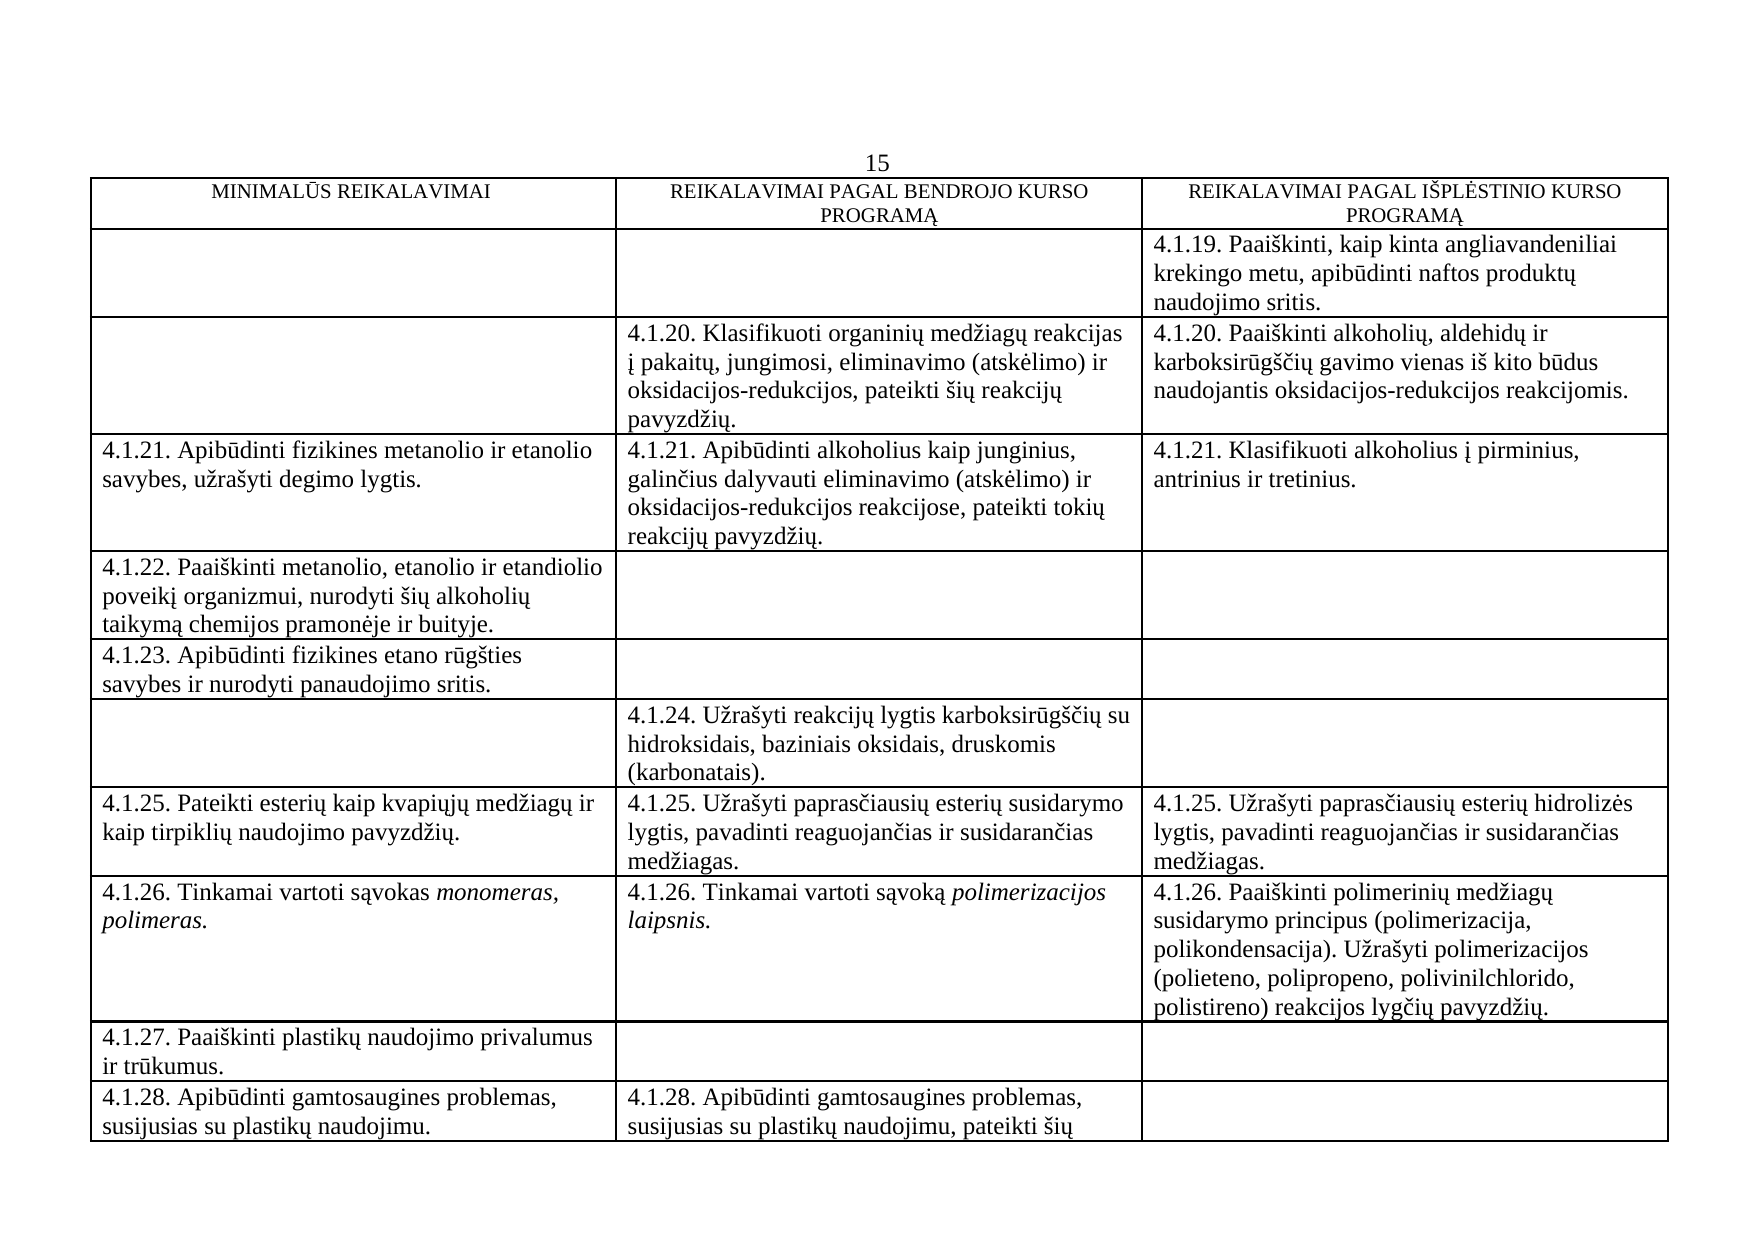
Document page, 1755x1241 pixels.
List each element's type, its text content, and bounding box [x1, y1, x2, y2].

table_cell [617, 640, 1141, 698]
table_cell [1143, 700, 1667, 786]
table_cell 4.1.19. Paaiškinti, kaip kinta angliavandeniliai krekingo metu, apibūdinti naftos produktų naudojimo sritis. [1143, 230, 1667, 316]
table_cell 4.1.21. Apibūdinti fizikines metanolio ir etanolio savybes, užrašyti degimo lygtis. [92, 435, 615, 550]
table_cell 4.1.25. Pateikti esterių kaip kvapiųjų medžiagų ir kaip tirpiklių naudojimo pavyzdžių. [92, 788, 615, 874]
table_header MINIMALŪS REIKALAVIMAI [92, 179, 615, 227]
table_cell [617, 552, 1141, 638]
table_cell 4.1.20. Klasifikuoti organinių medžiagų reakcijas į pakaitų, jungimosi, eliminavimo (atskėlimo) ir oksidacijos-redukcijos, pateikti šių reakcijų pavyzdžių. [617, 318, 1141, 433]
table_cell [1143, 1082, 1667, 1139]
table_cell 4.1.24. Užrašyti reakcijų lygtis karboksirūgščių su hidroksidais, baziniais oksidais, druskomis (karbonatais). [617, 700, 1141, 786]
table_cell 4.1.26. Paaiškinti polimerinių medžiagų susidarymo principus (polimerizacija, polikondensacija). Užrašyti polimerizacijos (polieteno, polipropeno, polivinilchlorido, polistireno) reakcijos lygčių pavyzdžių. [1143, 877, 1667, 1020]
table_cell [1143, 1023, 1667, 1080]
table_cell [1143, 552, 1667, 638]
table_cell 4.1.25. Užrašyti paprasčiausių esterių hidrolizės lygtis, pavadinti reaguojančias ir susidarančias medžiagas. [1143, 788, 1667, 874]
table_cell [92, 318, 615, 433]
table_cell 4.1.27. Paaiškinti plastikų naudojimo privalumus ir trūkumus. [92, 1023, 615, 1080]
table_header REIKALAVIMAI PAGAL BENDROJO KURSO PROGRAMĄ [617, 179, 1141, 227]
table_cell [1143, 640, 1667, 698]
table_cell 4.1.26. Tinkamai vartoti sąvokas monomeras, polimeras. [92, 877, 615, 1020]
table_cell 4.1.28. Apibūdinti gamtosaugines problemas, susijusias su plastikų naudojimu. [92, 1082, 615, 1139]
table_cell 4.1.28. Apibūdinti gamtosaugines problemas, susijusias su plastikų naudojimu, pateikti šių [617, 1082, 1141, 1139]
table_cell 4.1.21. Klasifikuoti alkoholius į pirminius, antrinius ir tretinius. [1143, 435, 1667, 550]
table_cell [617, 230, 1141, 316]
table_cell 4.1.26. Tinkamai vartoti sąvoką polimerizacijos laipsnis. [617, 877, 1141, 1020]
table_cell 4.1.21. Apibūdinti alkoholius kaip junginius, galinčius dalyvauti eliminavimo (atskėlimo) ir oksidacijos-redukcijos reakcijose, pateikti tokių reakcijų pavyzdžių. [617, 435, 1141, 550]
table_cell [92, 230, 615, 316]
table_cell 4.1.20. Paaiškinti alkoholių, aldehidų ir karboksirūgščių gavimo vienas iš kito būdus naudojantis oksidacijos-redukcijos reakcijomis. [1143, 318, 1667, 433]
table_cell 4.1.22. Paaiškinti metanolio, etanolio ir etandiolio poveikį organizmui, nurodyti šių alkoholių taikymą chemijos pramonėje ir buityje. [92, 552, 615, 638]
table_cell [617, 1023, 1141, 1080]
table_header REIKALAVIMAI PAGAL IŠPLĖSTINIO KURSO PROGRAMĄ [1143, 179, 1667, 227]
table_cell [92, 700, 615, 786]
table_cell 4.1.23. Apibūdinti fizikines etano rūgšties savybes ir nurodyti panaudojimo sritis. [92, 640, 615, 698]
table_cell 4.1.25. Užrašyti paprasčiausių esterių susidarymo lygtis, pavadinti reaguojančias ir susidarančias medžiagas. [617, 788, 1141, 874]
